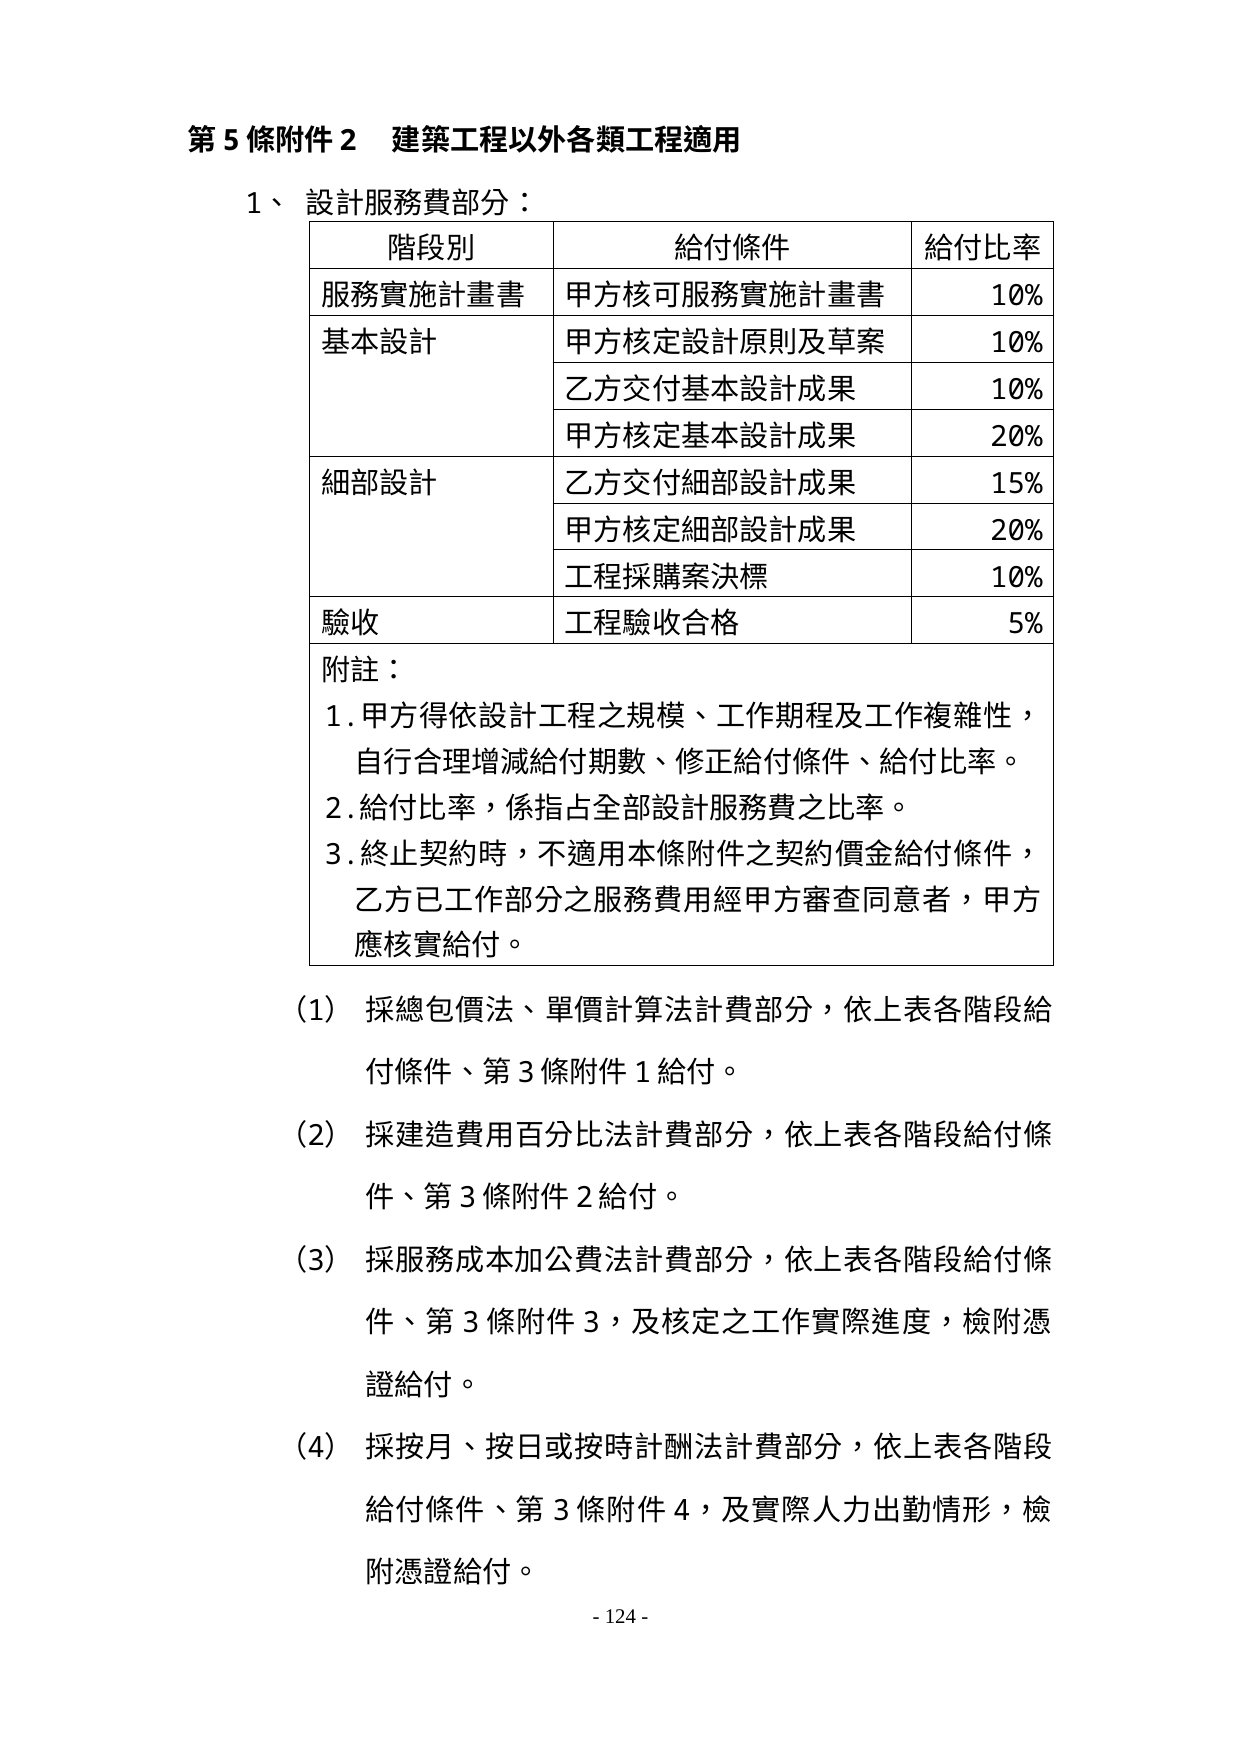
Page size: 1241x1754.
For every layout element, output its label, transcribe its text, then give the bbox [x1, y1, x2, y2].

table_cell 15% [912, 457, 1053, 502]
table_cell 10% [912, 550, 1053, 596]
table_cell 20% [912, 410, 1053, 456]
list 採總包價法、單價計算法計費部分，依上表各階段給付條件、第3條附件1給付。 [278, 966, 1053, 1091]
list 採按月、按日或按時計酬法計費部分，依上表各階段給付條件、第3條附件4，及實際人力出勤情形，檢附憑證給付。 [278, 1403, 1053, 1591]
list 採服務成本加公費法計費部分，依上表各階段給付條件、第3條附件3，及核定之工作實際進度，檢附憑證給付。 [278, 1216, 1053, 1403]
table_cell 10% [912, 316, 1053, 362]
table_cell 10% [912, 269, 1053, 315]
table_cell 服務實施計畫書 [310, 269, 553, 315]
table_header 給付比率 [912, 222, 1053, 268]
text 第5條附件2 建築工程以外各類工程適用 [187, 96, 1053, 159]
table_header 階段別 [310, 222, 553, 268]
table_cell 甲方核定細部設計成果 [554, 504, 911, 549]
table_cell 5% [912, 597, 1053, 643]
table_cell 甲方核定設計原則及草案 [554, 316, 911, 362]
table_header 給付條件 [554, 222, 911, 268]
table_cell 10% [912, 363, 1053, 409]
table_cell 附註： 1.甲方得依設計工程之規模、工作期程及工作複雜性，自行合理增減給付期數、修正給付條件、給付比率。 2.給付比率，係指占全部設計服務費之比率。 3.終止契約時，不適用本條附件之契約價金給付條件，乙方已工作部分之服務費用經甲方審查同意者，甲方應核實給付。 [310, 644, 1053, 965]
table_cell 細部設計 [310, 457, 553, 596]
table_cell 工程採購案決標 [554, 550, 911, 596]
table_cell 基本設計 [310, 316, 553, 456]
table_cell 甲方核可服務實施計畫書 [554, 269, 911, 315]
table_cell 乙方交付細部設計成果 [554, 457, 911, 502]
list 設計服務費部分： [245, 159, 1053, 221]
table_cell 甲方核定基本設計成果 [554, 410, 911, 456]
table_cell 工程驗收合格 [554, 597, 911, 643]
list 採建造費用百分比法計費部分，依上表各階段給付條件、第3條附件2給付。 [278, 1091, 1053, 1216]
table_cell 乙方交付基本設計成果 [554, 363, 911, 409]
table_cell 驗收 [310, 597, 553, 643]
table_cell 20% [912, 504, 1053, 549]
